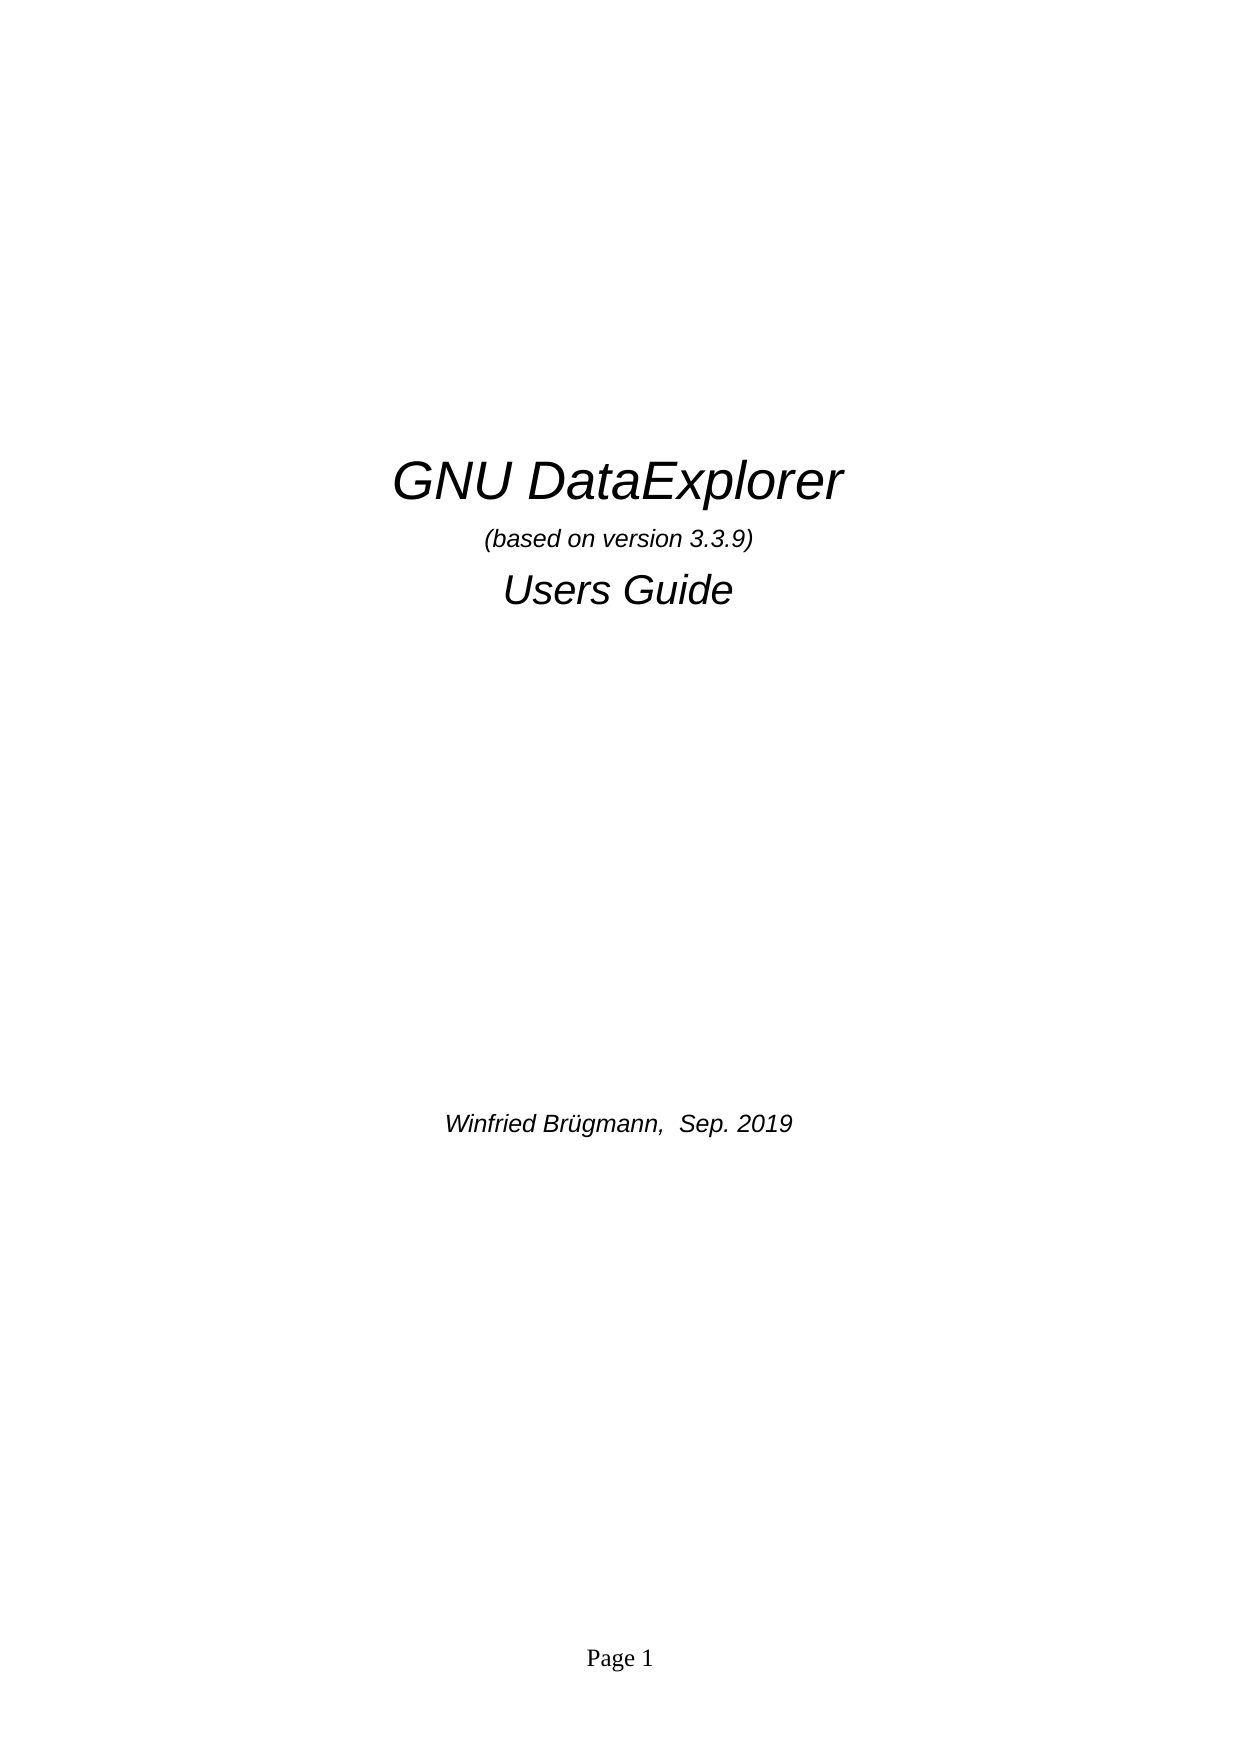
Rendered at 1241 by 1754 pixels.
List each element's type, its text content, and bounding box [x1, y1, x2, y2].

text (based on version 3.3.9) [118, 524, 1122, 552]
text Winfried Brügmann, Sep. 2019 [118, 1109, 1122, 1137]
text Users Guide [118, 565, 1122, 613]
text GNU DataExplorer [118, 449, 1122, 511]
